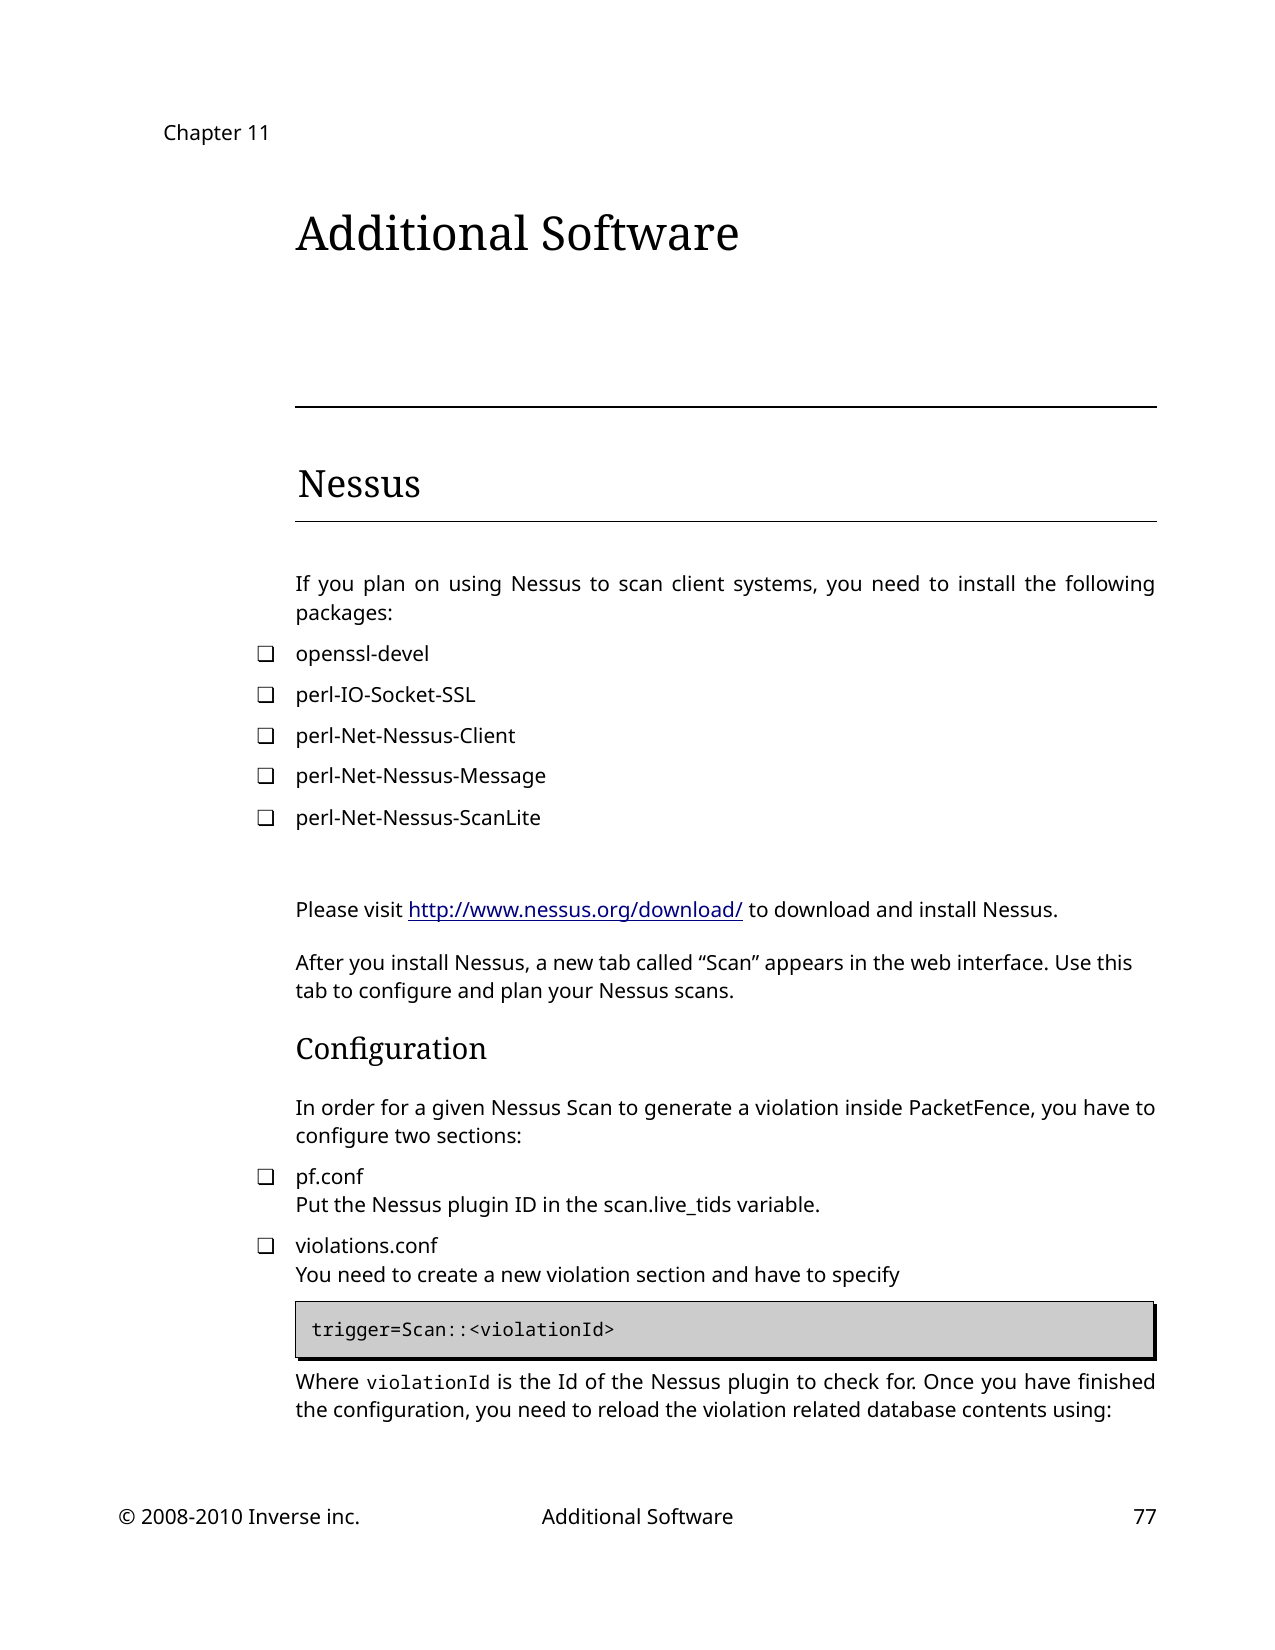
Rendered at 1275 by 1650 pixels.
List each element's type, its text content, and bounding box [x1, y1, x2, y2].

text Where violationId is the Id of the Nessus plugin to check for. Once you have finished the configuration, you need to reload the violation related database contents using: [295, 1367, 1157, 1424]
subtitle Configuration [295, 1028, 1157, 1068]
text In order for a given Nessus Scan to generate a violation inside PacketFence, you have to configure two sections: [295, 1093, 1157, 1149]
list ❏ openssl-devel [256, 639, 1157, 667]
text trigger=Scan::<violationId> [296, 1302, 1153, 1357]
text Please visit http://www.nessus.org/download/ to download and install Nessus. [295, 896, 1157, 924]
list ❏ perl-Net-Nessus-Message [256, 762, 1157, 790]
subtitle Additional Software [295, 201, 1157, 406]
list ❏ perl-IO-Socket-SSL [256, 680, 1157, 708]
list ❏ perl-Net-Nessus-Client [256, 721, 1157, 749]
text After you install Nessus, a new tab called “Scan” appears in the web interface. Use this tab to configure and plan your Nessus scans. [295, 948, 1157, 1004]
list ❏ pf.conf Put the Nessus plugin ID in the scan.live_tids variable. [256, 1162, 1157, 1219]
subtitle Nessus [295, 458, 1157, 521]
text If you plan on using Nessus to scan client systems, you need to install the following packages: [295, 569, 1157, 626]
list ❏ violations.conf You need to create a new violation section and have to specify [256, 1231, 1157, 1288]
list ❏ perl-Net-Nessus-ScanLite [256, 803, 1157, 831]
